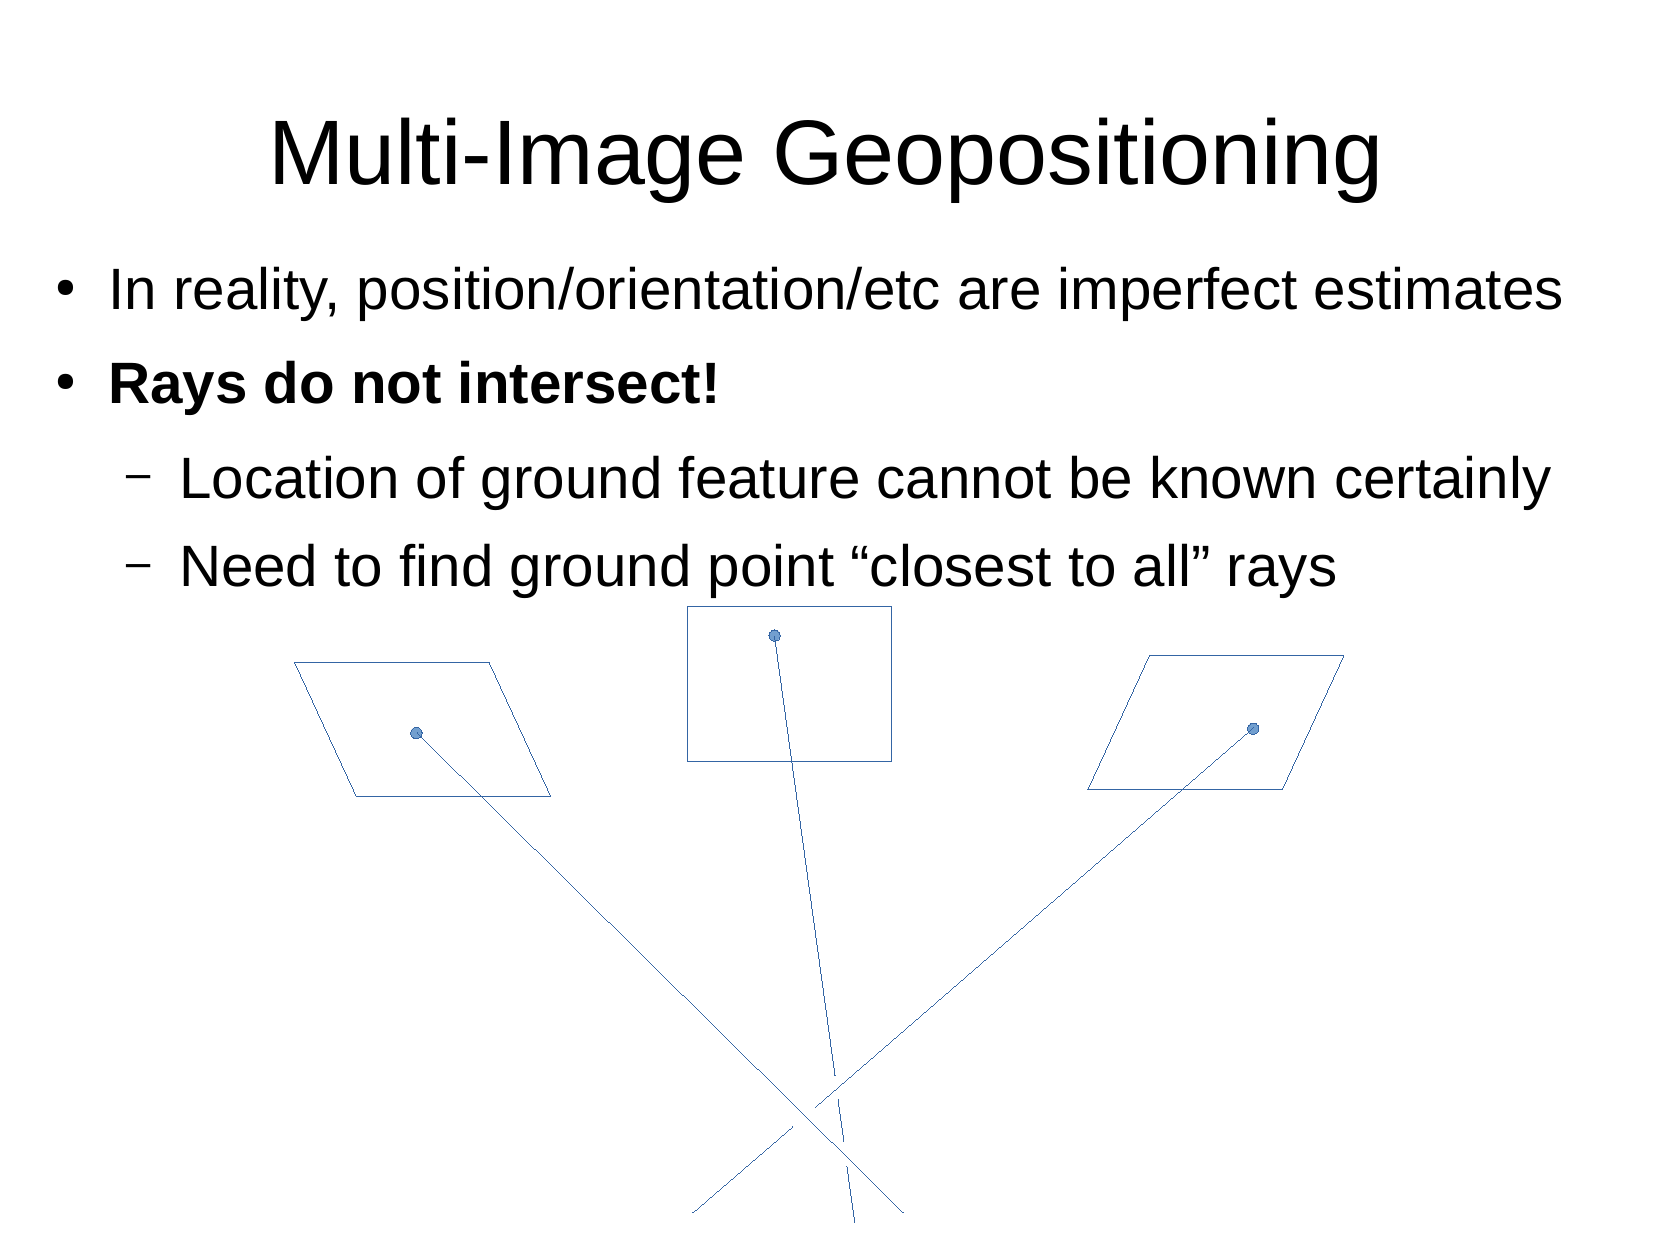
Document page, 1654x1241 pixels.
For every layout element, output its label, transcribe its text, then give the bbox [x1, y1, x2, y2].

title Multi-Image Geopositioning [82, 49, 1571, 256]
list In reality, position/orientation/etc are imperfect estimates Rays do not intersect! Location of ground feature cannot be known certainly Need to find ground point “closest to all” rays [37, 256, 1622, 1211]
